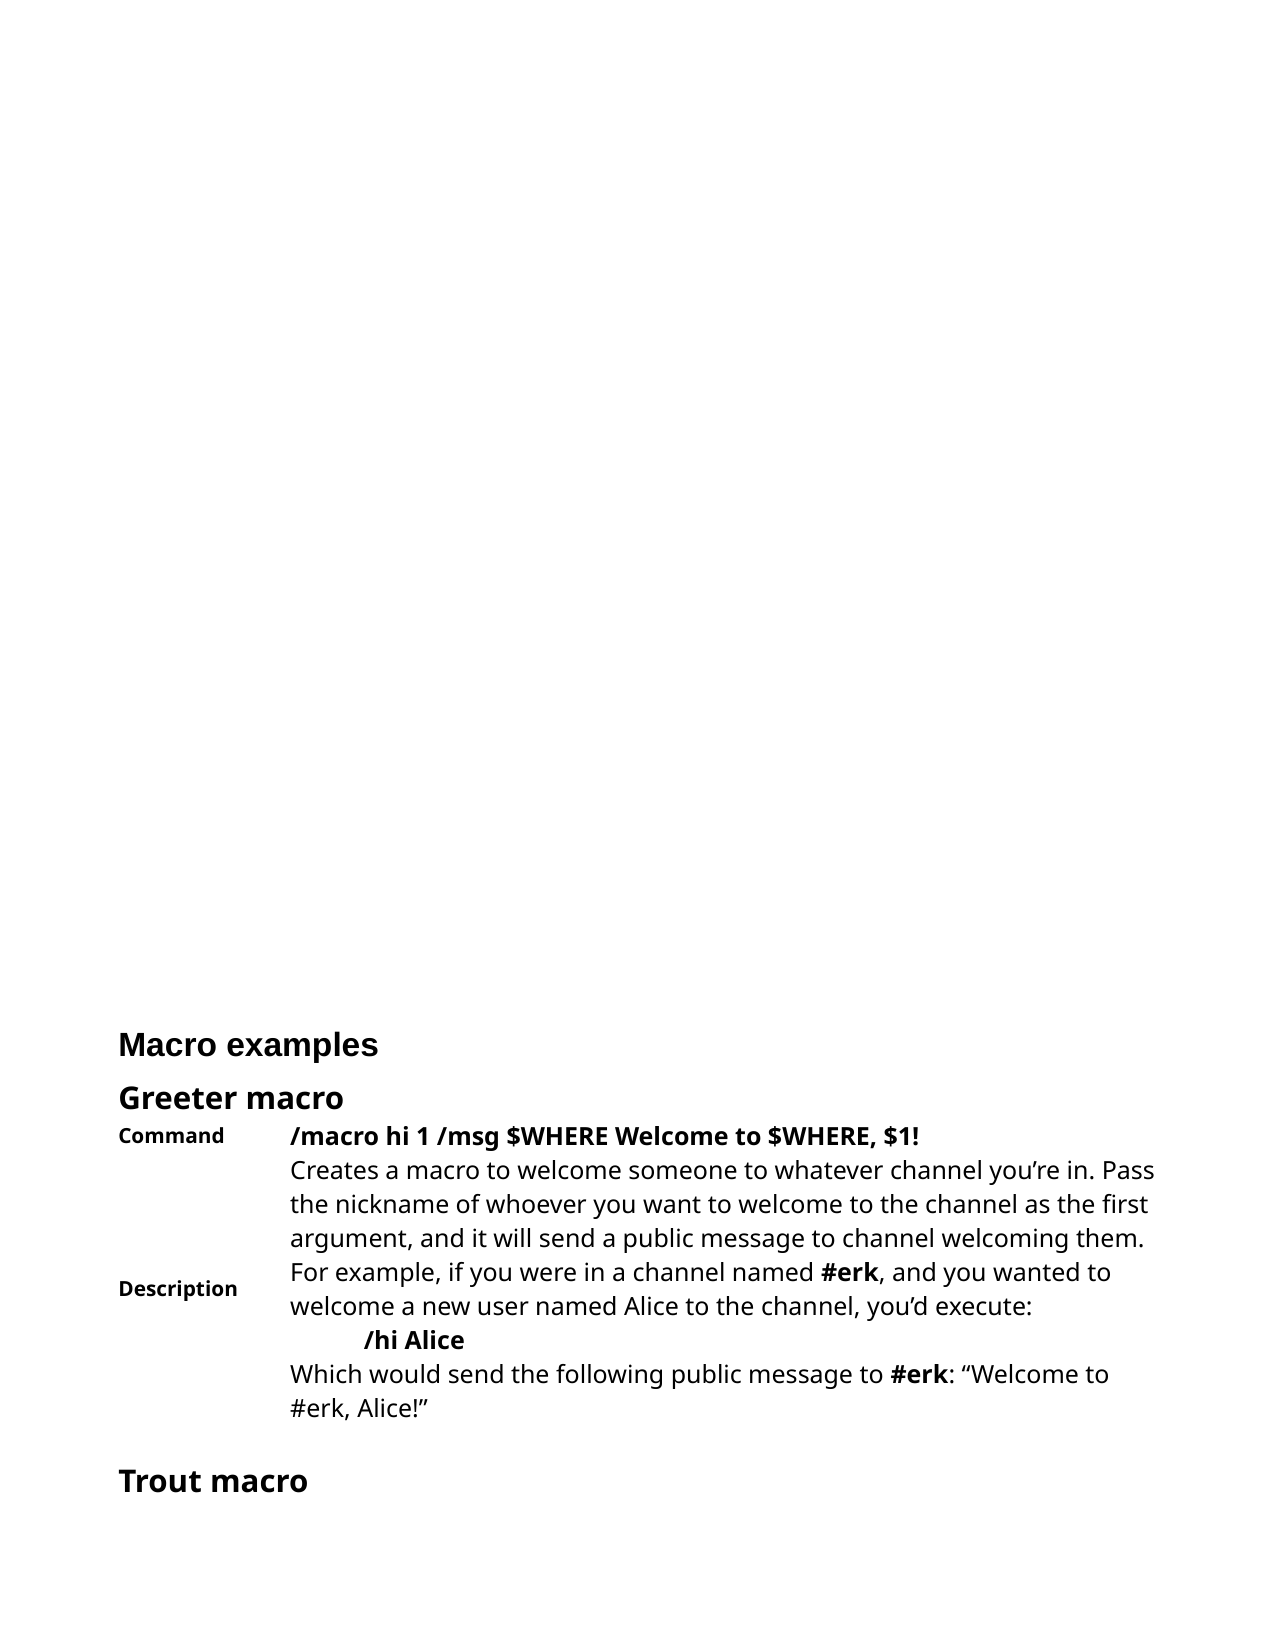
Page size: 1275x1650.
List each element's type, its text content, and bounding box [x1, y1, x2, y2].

text Trout macro [118, 1459, 1157, 1502]
text Greeter macro [118, 1076, 1157, 1118]
table_cell Creates a macro to welcome someone to whatever channel you’re in. Pass the nickname of whoever you want to welcome to the channel as the first argument, and it will send a public message to channel welcoming them. For example, if you were in a channel named #erk, and you wanted to welcome a new user named Alice to the channel, you’d execute: /hi Alice Which would send the following public message to #erk: “Welcome to #erk, Alice!” [290, 1153, 1157, 1425]
table_cell Description [118, 1153, 290, 1425]
table_header /macro hi 1 /msg $WHERE Welcome to $WHERE, $1! [290, 1118, 1157, 1152]
subtitle Macro examples [118, 1024, 1157, 1063]
table_header Command [118, 1118, 290, 1152]
